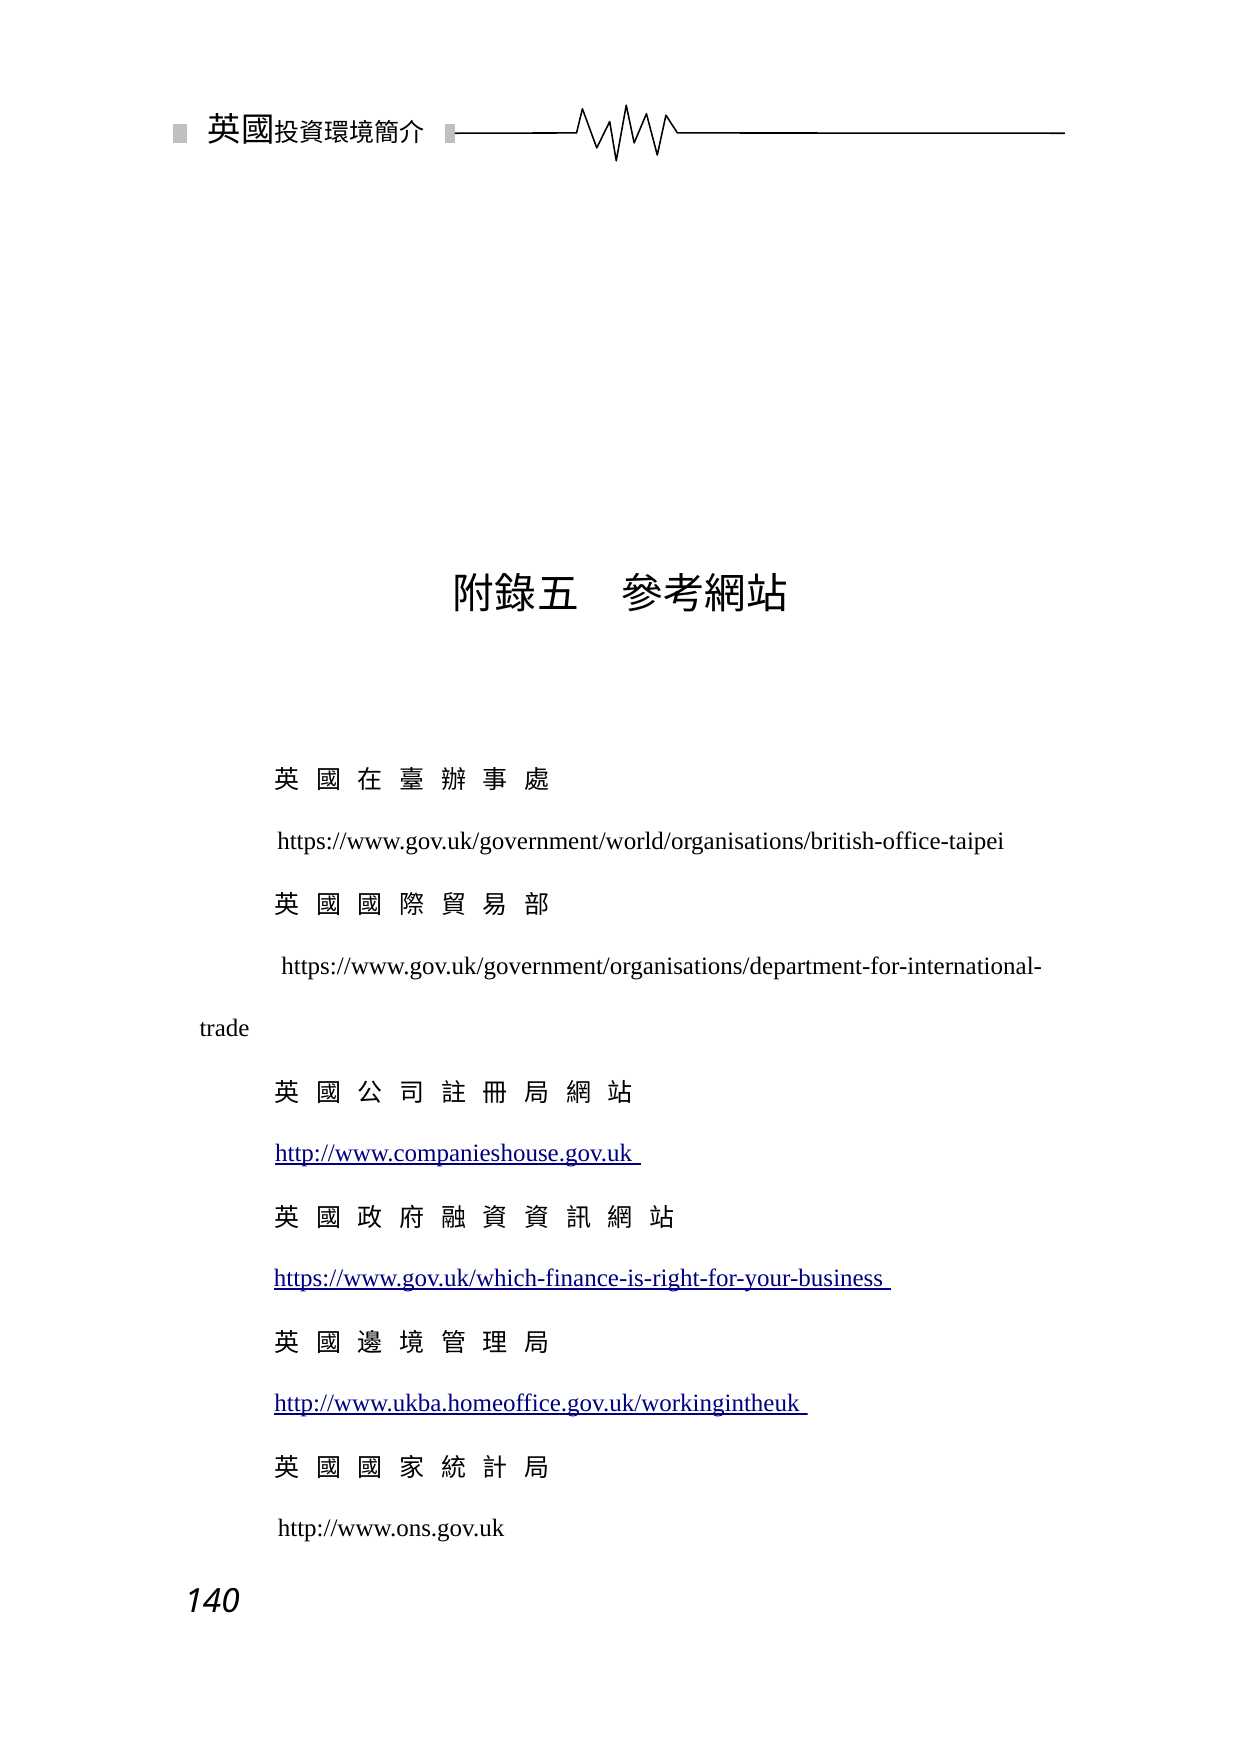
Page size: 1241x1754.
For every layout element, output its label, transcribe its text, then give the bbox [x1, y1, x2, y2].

text http://www.ukba.homeoffice.gov.uk/workingintheuk [183, 1361, 1058, 1424]
text 英國國家統計局 [183, 1424, 1058, 1486]
text https://www.gov.uk/government/world/organisations/british-office-taipei [183, 799, 1058, 861]
text 附錄五 參考網站 [183, 549, 1058, 611]
text https://www.gov.uk/which-finance-is-right-for-your-business [183, 1236, 1058, 1299]
text 英國政府融資資訊網站 [183, 1174, 1058, 1236]
text http://www.companieshouse.gov.uk [183, 1111, 1058, 1174]
text http://www.ons.gov.uk [183, 1486, 1058, 1549]
text 英國國際貿易部 [183, 861, 1058, 924]
text 英國公司註冊局網站 [183, 1049, 1058, 1111]
text https://www.gov.uk/government/organisations/department-for-international-trade [183, 924, 1058, 1049]
text 英國在臺辦事處 [183, 736, 1058, 799]
text 英國邊境管理局 [183, 1299, 1058, 1361]
